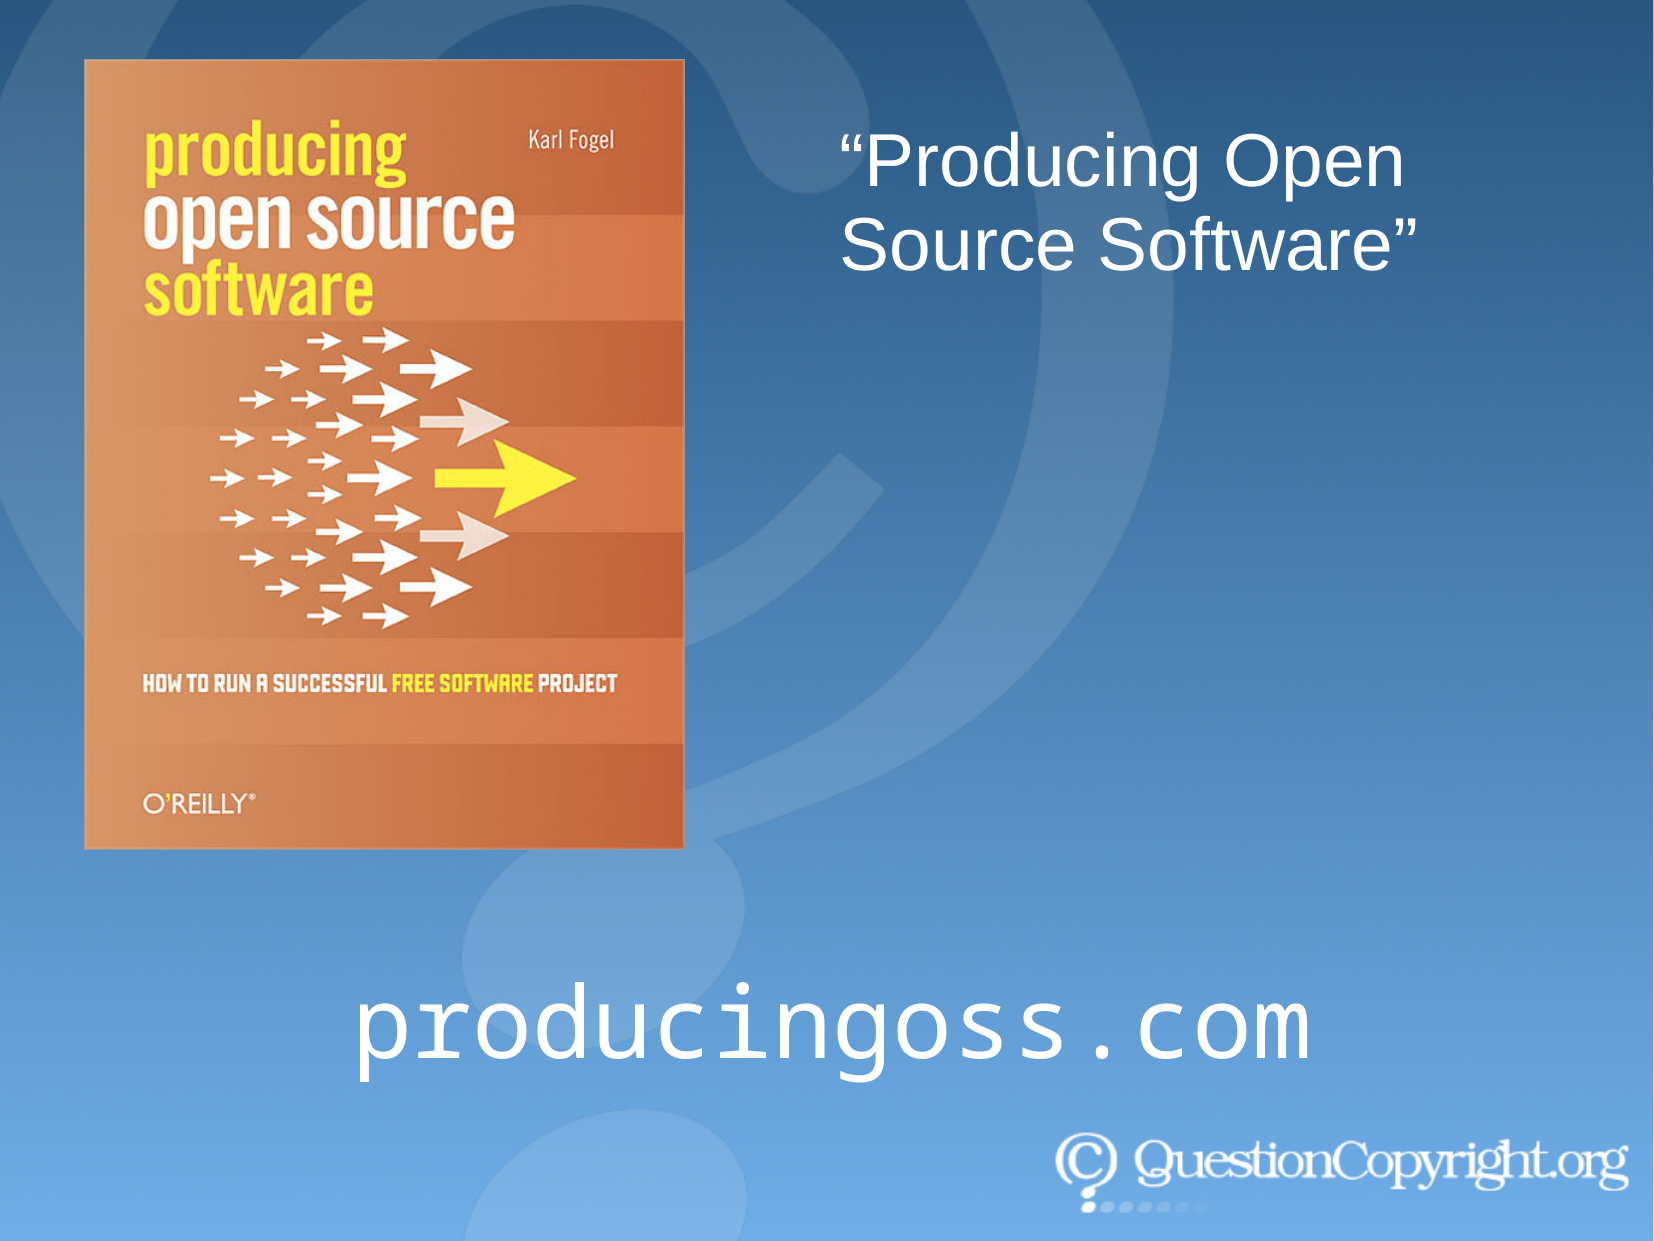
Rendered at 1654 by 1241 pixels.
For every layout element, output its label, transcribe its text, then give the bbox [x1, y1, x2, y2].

text_box producingoss.com [337, 943, 1332, 1075]
picture [0, 0, 1654, 1241]
text_box “Producing Open Source Software” [825, 110, 1538, 312]
